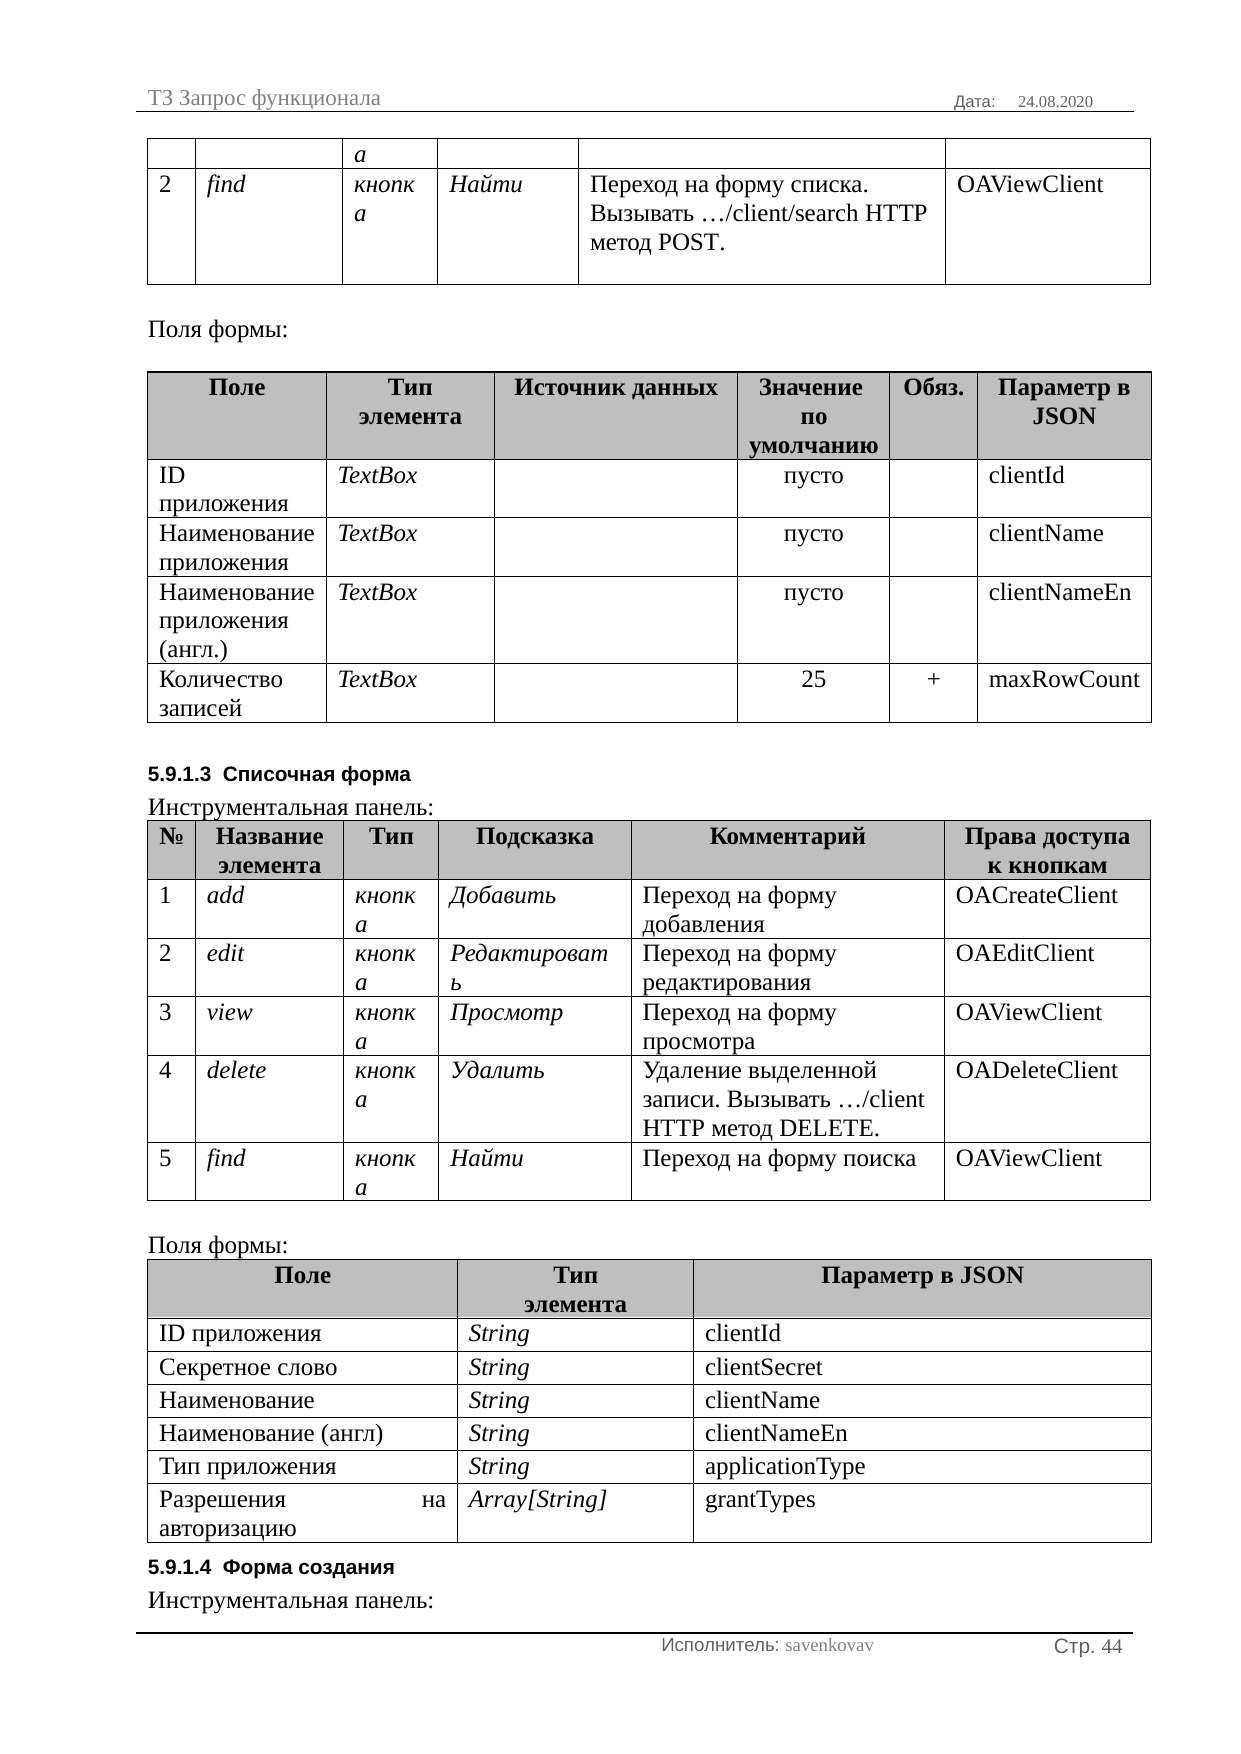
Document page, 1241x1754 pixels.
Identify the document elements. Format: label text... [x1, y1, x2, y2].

table_cell [495, 460, 737, 517]
table_cell TextBox [327, 518, 494, 576]
table_header Тип [344, 821, 438, 879]
table_cell OADeleteClient [945, 1056, 1150, 1142]
table_cell Разрешения на авторизацию [148, 1484, 457, 1542]
table_cell [890, 518, 977, 576]
text Инструментальная панель: [148, 792, 1152, 820]
table_cell [495, 518, 737, 576]
table_cell Переход на форму просмотра [632, 997, 944, 1054]
table_cell OAViewClient [946, 169, 1150, 284]
table_header Тип элемента [327, 373, 494, 459]
table_cell clientName [978, 518, 1151, 576]
table_cell кнопка [343, 169, 437, 284]
table_cell а [343, 139, 437, 168]
table_cell пусто [738, 460, 889, 517]
table_cell Переход на форму добавления [632, 880, 944, 937]
table_cell [579, 139, 945, 168]
table_cell кнопка [344, 997, 438, 1054]
table_cell пусто [738, 577, 889, 663]
table_cell [890, 460, 977, 517]
table_cell Удаление выделенной записи. Вызывать …/client HTTP метод DELETE. [632, 1056, 944, 1142]
table_cell find [196, 1143, 343, 1200]
table_cell Редактировать [439, 939, 631, 996]
table_cell Тип приложения [148, 1451, 457, 1483]
text Поля формы: [148, 1230, 1152, 1259]
table_header Название элемента [196, 821, 343, 879]
table_cell String [458, 1352, 693, 1384]
table_cell [495, 664, 737, 722]
table_header Поле [148, 373, 326, 459]
table_cell [438, 139, 578, 168]
table_cell кнопка [344, 1143, 438, 1200]
table_cell delete [196, 1056, 343, 1142]
table_header Параметр в JSON [978, 373, 1151, 459]
table_cell grantTypes [694, 1484, 1151, 1542]
table_header Тип элемента [458, 1260, 693, 1317]
table_header № [148, 821, 195, 879]
table_cell Array[String] [458, 1484, 693, 1542]
table_cell Количество записей [148, 664, 326, 722]
table_cell Наименование (англ) [148, 1418, 457, 1450]
table_cell OAEditClient [945, 939, 1150, 996]
table_cell clientId [694, 1319, 1151, 1351]
table_cell find [196, 169, 342, 284]
table_header Значение по умолчанию [738, 373, 889, 459]
table_cell Наименование приложения [148, 518, 326, 576]
table_header Параметр в JSON [694, 1260, 1151, 1317]
table_cell Найти [439, 1143, 631, 1200]
table_header Поле [148, 1260, 457, 1317]
table_cell 4 [148, 1056, 195, 1142]
table_cell clientId [978, 460, 1151, 517]
text Поля формы: [148, 314, 1152, 343]
table_cell Наименование [148, 1385, 457, 1417]
table_cell String [458, 1451, 693, 1483]
table_cell edit [196, 939, 343, 996]
table_cell ID приложения [148, 1319, 457, 1351]
table_cell Просмотр [439, 997, 631, 1054]
table_cell maxRowCount [978, 664, 1151, 722]
table_cell TextBox [327, 577, 494, 663]
table_cell TextBox [327, 460, 494, 517]
table_cell String [458, 1418, 693, 1450]
table_cell ID приложения [148, 460, 326, 517]
table_cell clientSecret [694, 1352, 1151, 1384]
table_cell String [458, 1385, 693, 1417]
table_cell view [196, 997, 343, 1054]
table_header Права доступа к кнопкам [945, 821, 1150, 879]
table_cell clientNameEn [978, 577, 1151, 663]
table_cell кнопка [344, 939, 438, 996]
table_cell OAViewClient [945, 1143, 1150, 1200]
table_header Комментарий [632, 821, 944, 879]
table_header Источник данных [495, 373, 737, 459]
table_cell 2 [148, 169, 195, 284]
table_cell 25 [738, 664, 889, 722]
table_cell 1 [148, 880, 195, 937]
table_cell 3 [148, 997, 195, 1054]
table_cell [495, 577, 737, 663]
table_cell Добавить [439, 880, 631, 937]
table_cell TextBox [327, 664, 494, 722]
text Инструментальная панель: [148, 1585, 1152, 1614]
table_cell Наименование приложения (англ.) [148, 577, 326, 663]
table_cell clientNameEn [694, 1418, 1151, 1450]
subtitle Форма создания [148, 1555, 1152, 1579]
table_cell add [196, 880, 343, 937]
table_cell String [458, 1319, 693, 1351]
table_cell кнопка [344, 880, 438, 937]
table_cell clientName [694, 1385, 1151, 1417]
table_cell OACreateClient [945, 880, 1150, 937]
table_cell Секретное слово [148, 1352, 457, 1384]
subtitle Списочная форма [148, 761, 1152, 785]
table_cell пусто [738, 518, 889, 576]
table_cell Переход на форму редактирования [632, 939, 944, 996]
table_cell [148, 139, 195, 168]
table_cell Найти [438, 169, 578, 284]
table_cell [890, 577, 977, 663]
table_cell OAViewClient [945, 997, 1150, 1054]
table_header Обяз. [890, 373, 977, 459]
table_cell Переход на форму поиска [632, 1143, 944, 1200]
table_cell 5 [148, 1143, 195, 1200]
table_cell [946, 139, 1150, 168]
table_cell Удалить [439, 1056, 631, 1142]
table_cell Переход на форму списка. Вызывать …/client/search HTTP метод POST. [579, 169, 945, 284]
table_header Подсказка [439, 821, 631, 879]
table_cell 2 [148, 939, 195, 996]
table_cell [196, 139, 342, 168]
table_cell + [890, 664, 977, 722]
table_cell applicationType [694, 1451, 1151, 1483]
table_cell кнопка [344, 1056, 438, 1142]
